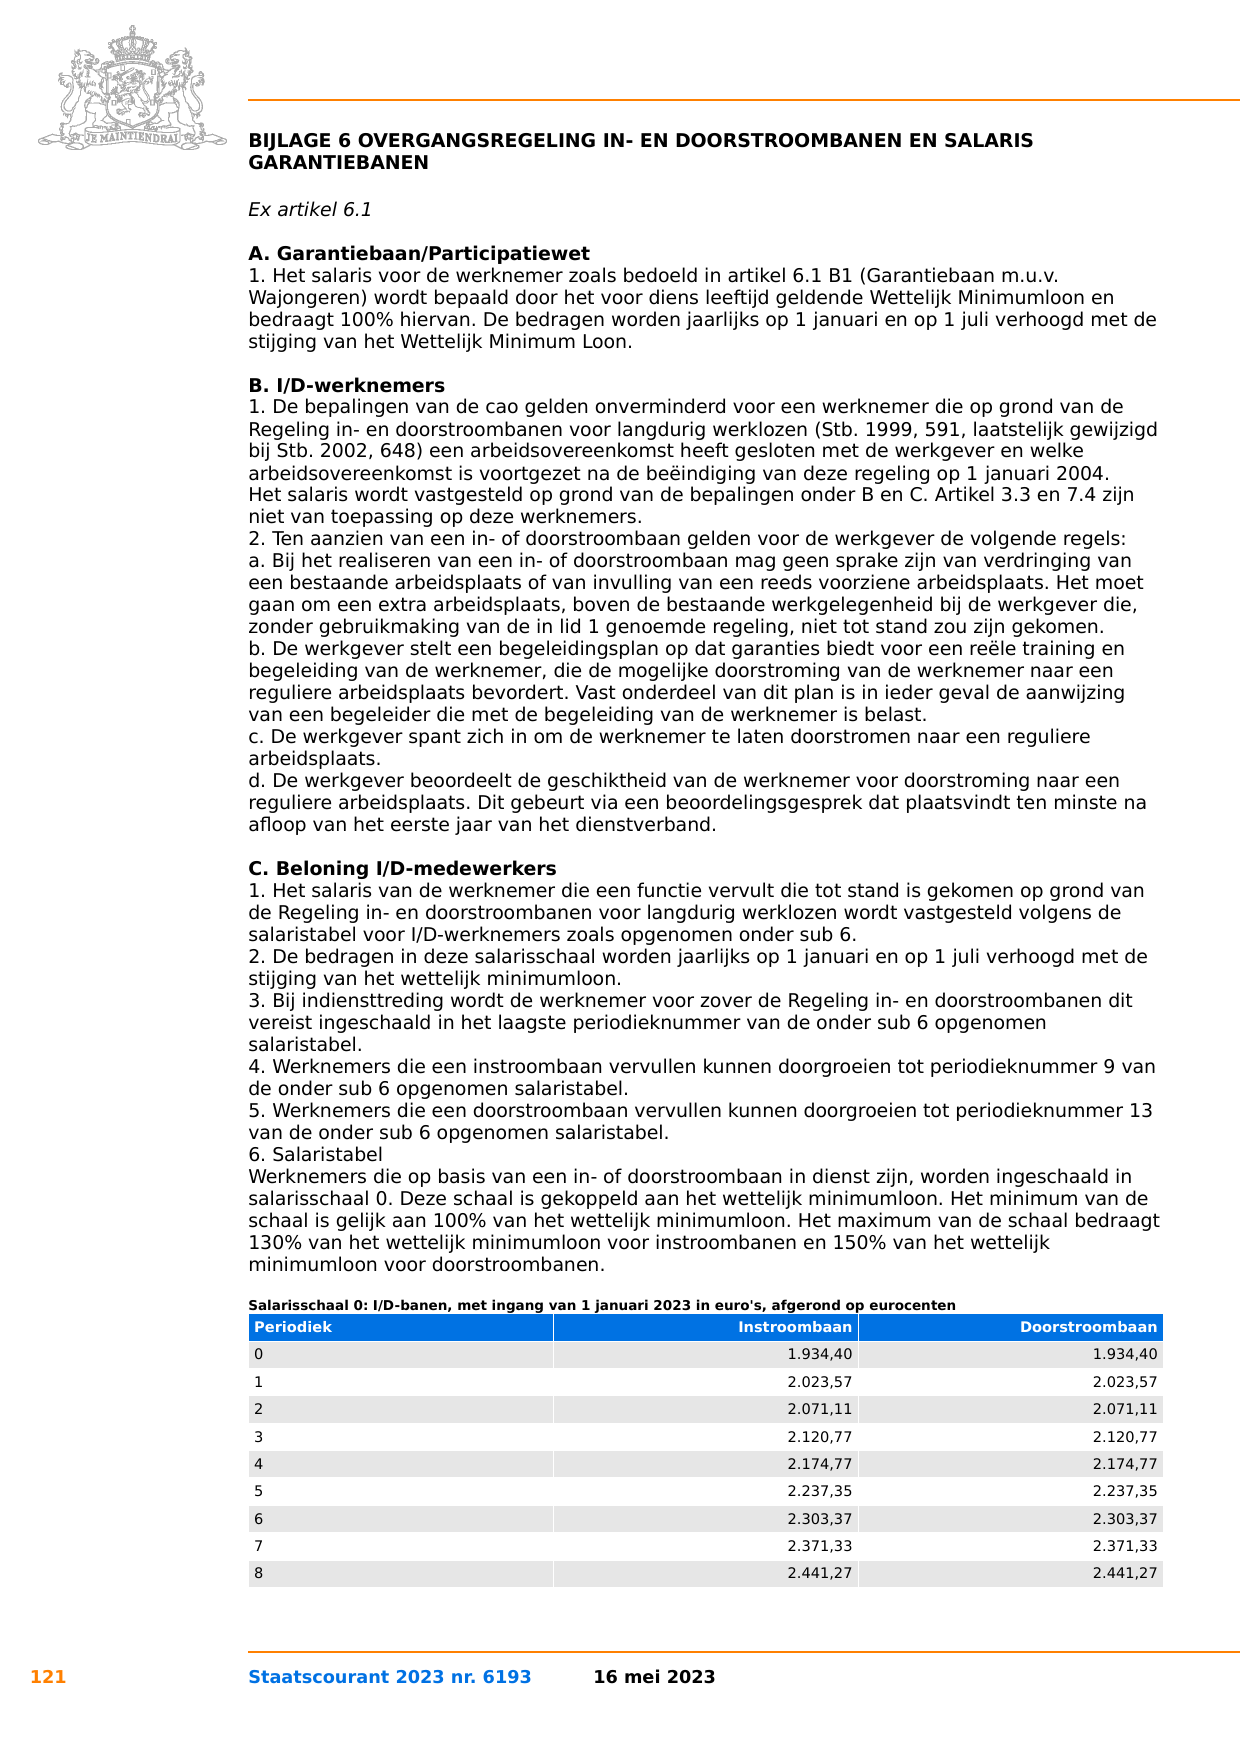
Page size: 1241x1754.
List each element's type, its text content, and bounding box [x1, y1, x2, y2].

table_cell 2.237,35 [859, 1479, 1163, 1505]
table_cell 2.237,35 [554, 1479, 858, 1505]
table_cell 8 [249, 1561, 553, 1587]
picture [38, 25, 227, 150]
subtitle B. I/D-werknemers [248, 374, 1163, 396]
table_cell 1.934,40 [859, 1342, 1163, 1368]
table_cell 2.120,77 [859, 1424, 1163, 1450]
text Werknemers die op basis van een in- of doorstroombaan in dienst zijn, worden ingeschaald in salarisschaal 0. Deze schaal is gekoppeld aan het wettelijk minimumloon. Het minimum van de schaal is gelijk aan 100% van het wettelijk minimumloon. Het maximum van de schaal bedraagt 130% van het wettelijk minimumloon voor instroombanen en 150% van het wettelijk minimumloon voor doorstroombanen. [248, 1166, 1163, 1276]
text 1. Het salaris voor de werknemer zoals bedoeld in artikel 6.1 B1 (Garantiebaan m.u.v. Wajongeren) wordt bepaald door het voor diens leeftijd geldende Wettelijk Minimumloon en bedraagt 100% hiervan. De bedragen worden jaarlijks op 1 januari en op 1 juli verhoogd met de stijging van het Wettelijk Minimum Loon. [248, 265, 1163, 353]
text 2. Ten aanzien van een in- of doorstroombaan gelden voor de werkgever de volgende regels: [248, 528, 1163, 550]
table_cell 3 [249, 1424, 553, 1450]
table_cell 4 [249, 1451, 553, 1477]
text b. De werkgever stelt een begeleidingsplan op dat garanties biedt voor een reële training en begeleiding van de werknemer, die de mogelijke doorstroming van de werknemer naar een reguliere arbeidsplaats bevordert. Vast onderdeel van dit plan is in ieder geval de aanwijzing van een begeleider die met de begeleiding van de werknemer is belast. [248, 638, 1163, 726]
table_cell 6 [249, 1506, 553, 1532]
text Het salaris wordt vastgesteld op grond van de bepalingen onder B en C. Artikel 3.3 en 7.4 zijn niet van toepassing op deze werknemers. [248, 484, 1163, 528]
subtitle BIJLAGE 6 OVERGANGSREGELING IN- EN DOORSTROOMBANEN EN SALARIS GARANTIEBANEN [248, 130, 1163, 174]
table_cell 2.174,77 [554, 1451, 858, 1477]
table_cell Doorstroombaan [859, 1314, 1163, 1341]
table_cell 5 [249, 1479, 553, 1505]
table_cell 2.371,33 [859, 1533, 1163, 1560]
subtitle A. Garantiebaan/Participatiewet [248, 243, 1163, 265]
table_cell 2.303,37 [554, 1506, 858, 1532]
table_cell 2.023,57 [554, 1369, 858, 1395]
table_cell Periodiek [249, 1314, 553, 1341]
table_cell 1 [249, 1369, 553, 1395]
text 6. Salaristabel [248, 1144, 1163, 1166]
table_cell 2.071,11 [554, 1396, 858, 1423]
text d. De werkgever beoordeelt de geschiktheid van de werknemer voor doorstroming naar een reguliere arbeidsplaats. Dit gebeurt via een beoordelingsgesprek dat plaatsvindt ten minste na afloop van het eerste jaar van het dienstverband. [248, 770, 1163, 836]
table_cell 2.023,57 [859, 1369, 1163, 1395]
text 1. De bepalingen van de cao gelden onverminderd voor een werknemer die op grond van de Regeling in- en doorstroombanen voor langdurig werklozen (Stb. 1999, 591, laatstelijk gewijzigd bij Stb. 2002, 648) een arbeidsovereenkomst heeft gesloten met de werkgever en welke arbeidsovereenkomst is voortgezet na de beëindiging van deze regeling op 1 januari 2004. [248, 396, 1163, 484]
table_cell 2.303,37 [859, 1506, 1163, 1532]
subtitle Ex artikel 6.1 [248, 199, 1163, 221]
text 1. Het salaris van de werknemer die een functie vervult die tot stand is gekomen op grond van de Regeling in- en doorstroombanen voor langdurig werklozen wordt vastgesteld volgens de salaristabel voor I/D-werknemers zoals opgenomen onder sub 6. [248, 880, 1163, 946]
text 3. Bij indiensttreding wordt de werknemer voor zover de Regeling in- en doorstroombanen dit vereist ingeschaald in het laagste periodieknummer van de onder sub 6 opgenomen salaristabel. [248, 990, 1163, 1056]
text c. De werkgever spant zich in om de werknemer te laten doorstromen naar een reguliere arbeidsplaats. [248, 726, 1163, 770]
table_cell 2.120,77 [554, 1424, 858, 1450]
table_cell 7 [249, 1533, 553, 1560]
table_cell 1.934,40 [554, 1342, 858, 1368]
text 5. Werknemers die een doorstroombaan vervullen kunnen doorgroeien tot periodieknummer 13 van de onder sub 6 opgenomen salaristabel. [248, 1100, 1163, 1144]
table_cell 0 [249, 1342, 553, 1368]
table_cell 2.441,27 [859, 1561, 1163, 1587]
table_cell 2.071,11 [859, 1396, 1163, 1423]
table_cell 2.441,27 [554, 1561, 858, 1587]
text 2. De bedragen in deze salarisschaal worden jaarlijks op 1 januari en op 1 juli verhoogd met de stijging van het wettelijk minimumloon. [248, 946, 1163, 990]
table_cell 2.174,77 [859, 1451, 1163, 1477]
table_cell Instroombaan [554, 1314, 858, 1341]
table_header Salarisschaal 0: I/D-banen, met ingang van 1 januari 2023 in euro's, afgerond op eurocenten [248, 1298, 1163, 1313]
table_cell 2.371,33 [554, 1533, 858, 1560]
subtitle C. Beloning I/D-medewerkers [248, 858, 1163, 880]
table_cell 2 [249, 1396, 553, 1423]
text a. Bij het realiseren van een in- of doorstroombaan mag geen sprake zijn van verdringing van een bestaande arbeidsplaats of van invulling van een reeds voorziene arbeidsplaats. Het moet gaan om een extra arbeidsplaats, boven de bestaande werkgelegenheid bij de werkgever die, zonder gebruikmaking van de in lid 1 genoemde regeling, niet tot stand zou zijn gekomen. [248, 550, 1163, 638]
text 4. Werknemers die een instroombaan vervullen kunnen doorgroeien tot periodieknummer 9 van de onder sub 6 opgenomen salaristabel. [248, 1056, 1163, 1100]
